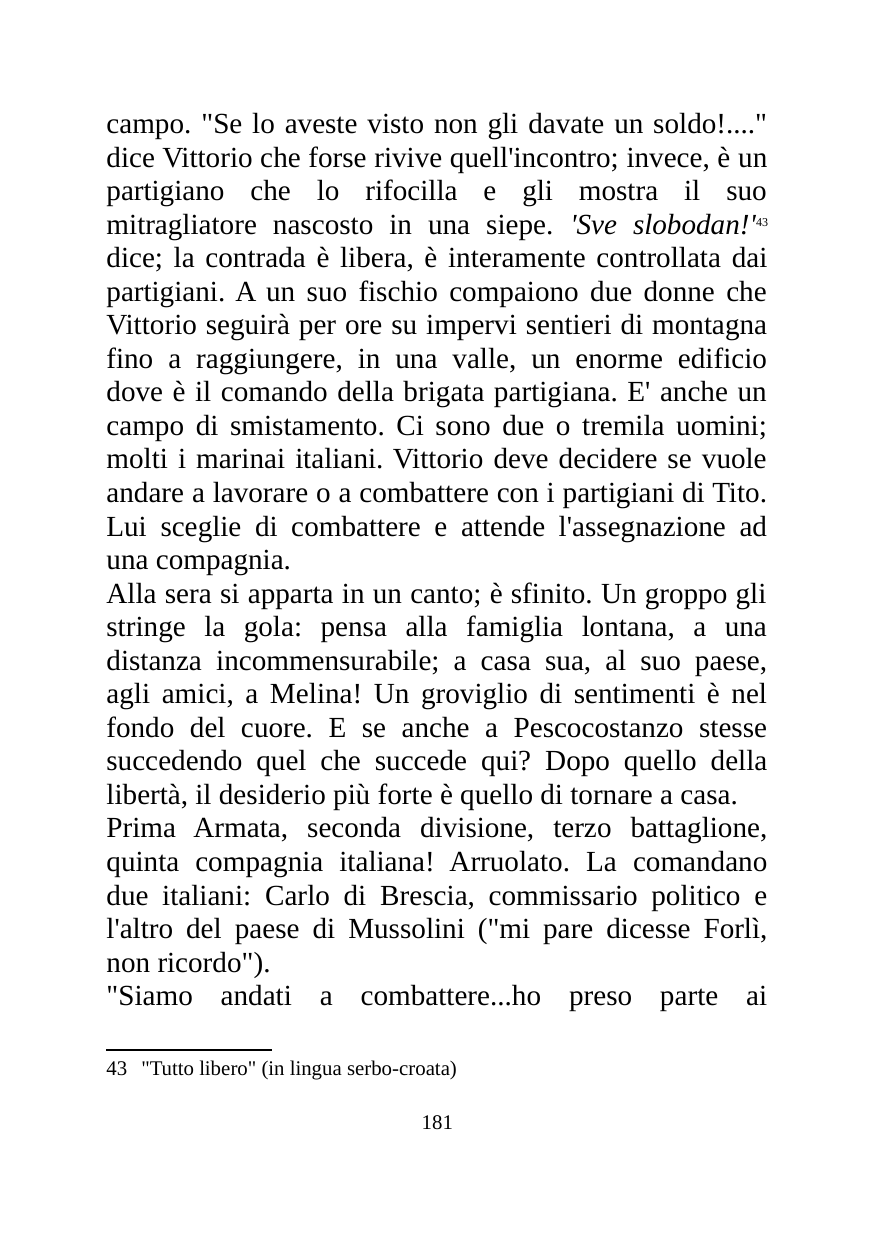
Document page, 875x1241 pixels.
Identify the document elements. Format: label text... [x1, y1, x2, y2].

text campo. "Se lo aveste visto non gli davate un soldo!...." dice Vittorio che forse rivive quell'incontro; invece, è un partigiano che lo rifocilla e gli mostra il suo mitragliatore nascosto in una siepe. 'Sve slobodan!' dice; la contrada è libera, è interamente controllata dai partigiani. A un suo fischio compaiono due donne che Vittorio seguirà per ore su impervi sentieri di montagna fino a raggiungere, in una valle, un enorme edificio dove è il comando della brigata partigiana. E' anche un campo di smistamento. Ci sono due o tremila uomini; molti i marinai italiani. Vittorio deve decidere se vuole andare a lavorare o a combattere con i partigiani di Tito. Lui sceglie di combattere e attende l'assegnazione ad una compagnia. [106, 106, 768, 576]
text Prima Armata, seconda divisione, terzo battaglione, quinta compagnia italiana! Arruolato. La comandano due italiani: Carlo di Brescia, commissario politico e l'altro del paese di Mussolini ("mi pare dicesse Forlì, non ricordo"). [106, 811, 768, 978]
text "Tutto libero" (in lingua serbo-croata) [106, 1056, 768, 1080]
text "Siamo andati a combattere...ho preso parte ai [106, 978, 768, 1012]
text Alla sera si apparta in un canto; è sfinito. Un groppo gli stringe la gola: pensa alla famiglia lontana, a una distanza incommensurabile; a casa sua, al suo paese, agli amici, a Melina! Un groviglio di sentimenti è nel fondo del cuore. E se anche a Pescocostanzo stesse succedendo quel che succede qui? Dopo quello della libertà, il desiderio più forte è quello di tornare a casa. [106, 576, 768, 811]
